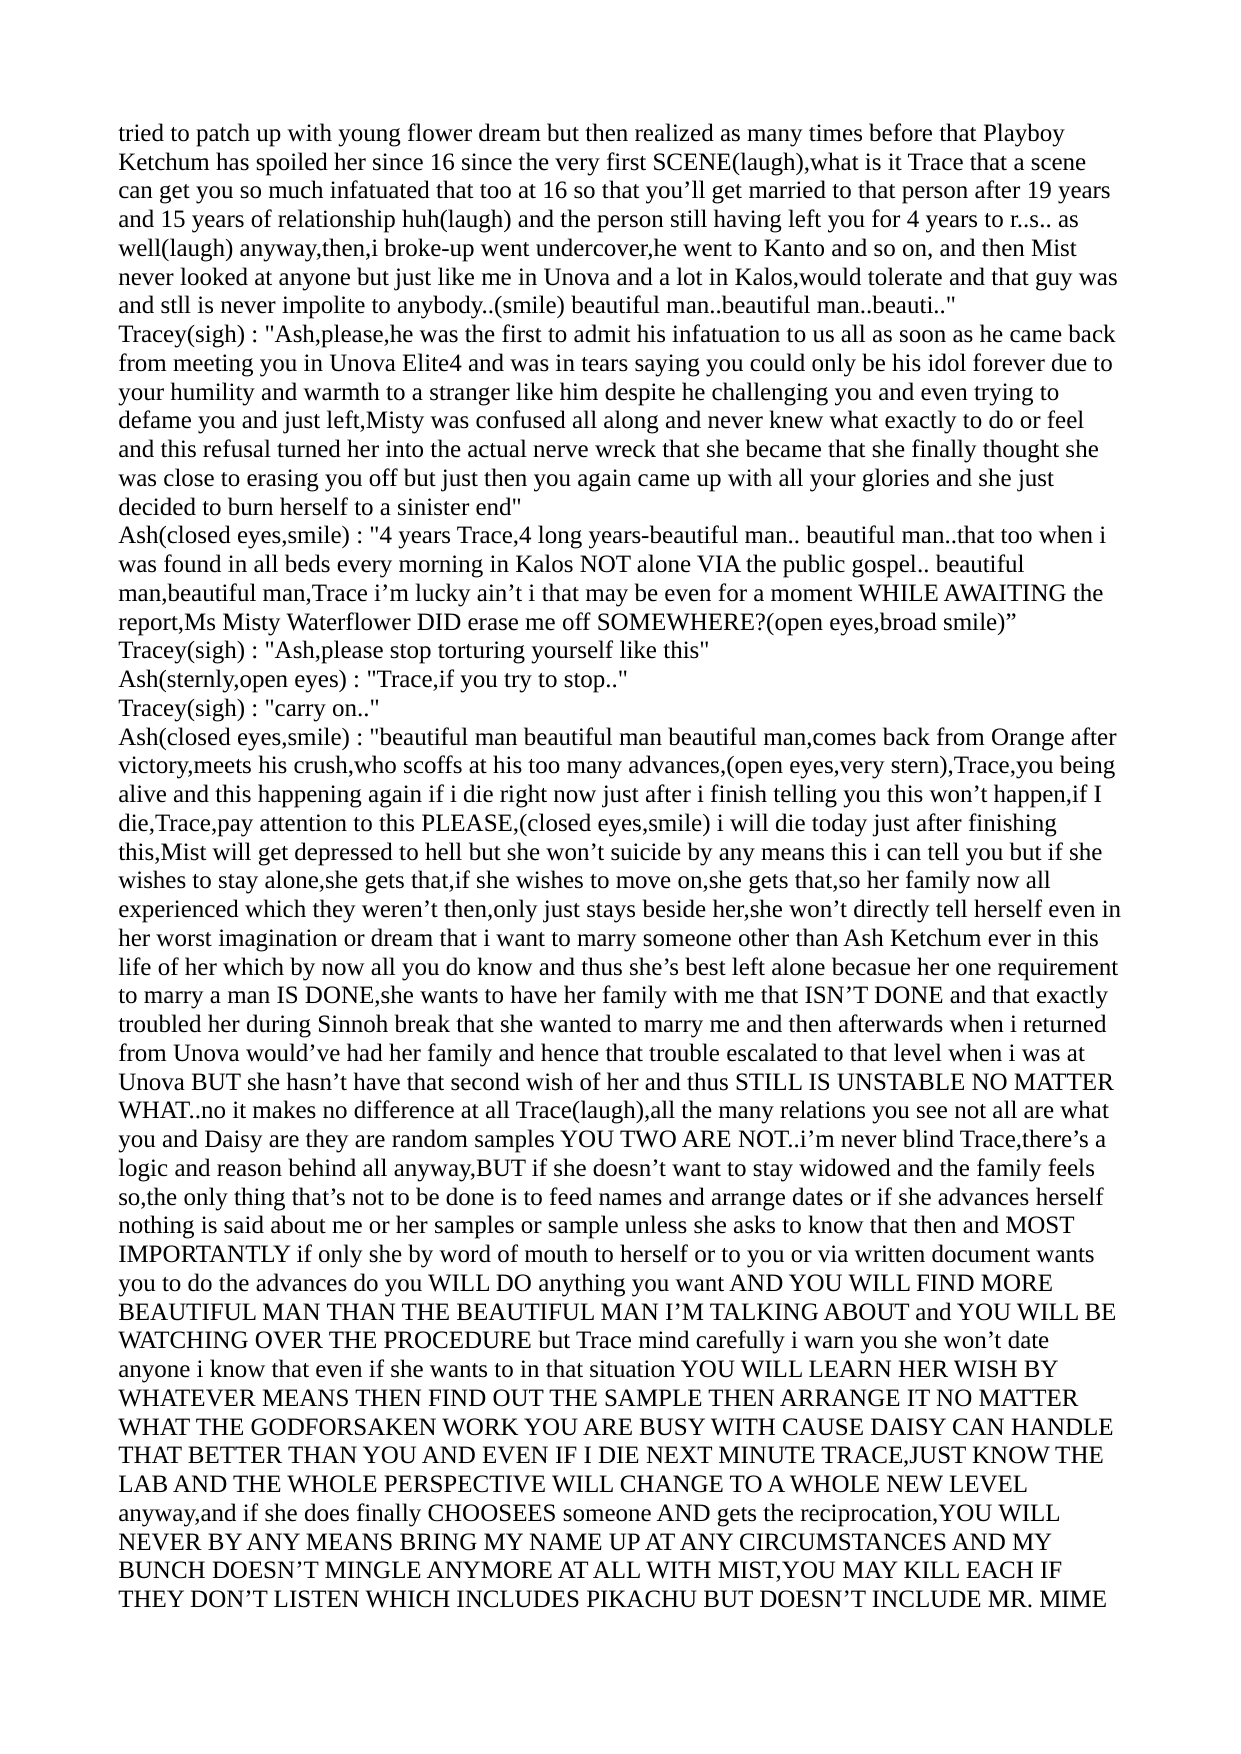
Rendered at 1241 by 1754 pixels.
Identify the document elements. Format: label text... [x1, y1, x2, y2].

text Tracey(sigh) : "carry on.." [118, 693, 1122, 722]
text tried to patch up with young flower dream but then realized as many times before that Playboy Ketchum has spoiled her since 16 since the very first SCENE(laugh),what is it Trace that a scene can get you so much infatuated that too at 16 so that you’ll get married to that person after 19 years and 15 years of relationship huh(laugh) and the person still having left you for 4 years to r..s.. as well(laugh) anyway,then,i broke-up went undercover,he went to Kanto and so on, and then Mist never looked at anyone but just like me in Unova and a lot in Kalos,would tolerate and that guy was and stll is never impolite to anybody..(smile) beautiful man..beautiful man..beauti.." [118, 118, 1122, 319]
text Ash(closed eyes,smile) : "beautiful man beautiful man beautiful man,comes back from Orange after victory,meets his crush,who scoffs at his too many advances,(open eyes,very stern),Trace,you being alive and this happening again if i die right now just after i finish telling you this won’t happen,if I die,Trace,pay attention to this PLEASE,(closed eyes,smile) i will die today just after finishing this,Mist will get depressed to hell but she won’t suicide by any means this i can tell you but if she wishes to stay alone,she gets that,if she wishes to move on,she gets that,so her family now all experienced which they weren’t then,only just stays beside her,she won’t directly tell herself even in her worst imagination or dream that i want to marry someone other than Ash Ketchum ever in this life of her which by now all you do know and thus she’s best left alone becasue her one requirement to marry a man IS DONE,she wants to have her family with me that ISN’T DONE and that exactly troubled her during Sinnoh break that she wanted to marry me and then afterwards when i returned from Unova would’ve had her family and hence that trouble escalated to that level when i was at Unova BUT she hasn’t have that second wish of her and thus STILL IS UNSTABLE NO MATTER WHAT..no it makes no difference at all Trace(laugh),all the many relations you see not all are what you and Daisy are they are random samples YOU TWO ARE NOT..i’m never blind Trace,there’s a logic and reason behind all anyway,BUT if she doesn’t want to stay widowed and the family feels so,the only thing that’s not to be done is to feed names and arrange dates or if she advances herself nothing is said about me or her samples or sample unless she asks to know that then and MOST IMPORTANTLY if only she by word of mouth to herself or to you or via written document wants you to do the advances do you WILL DO anything you want AND YOU WILL FIND MORE BEAUTIFUL MAN THAN THE BEAUTIFUL MAN I’M TALKING ABOUT and YOU WILL BE WATCHING OVER THE PROCEDURE but Trace mind carefully i warn you she won’t date anyone i know that even if she wants to in that situation YOU WILL LEARN HER WISH BY WHATEVER MEANS THEN FIND OUT THE SAMPLE THEN ARRANGE IT NO MATTER WHAT THE GODFORSAKEN WORK YOU ARE BUSY WITH CAUSE DAISY CAN HANDLE THAT BETTER THAN YOU AND EVEN IF I DIE NEXT MINUTE TRACE,JUST KNOW THE LAB AND THE WHOLE PERSPECTIVE WILL CHANGE TO A WHOLE NEW LEVEL anyway,and if she does finally CHOOSEES someone AND gets the reciprocation,YOU WILL NEVER BY ANY MEANS BRING MY NAME UP AT ANY CIRCUMSTANCES AND MY BUNCH DOESN’T MINGLE ANYMORE AT ALL WITH MIST,YOU MAY KILL EACH IF THEY DON’T LISTEN WHICH INCLUDES PIKACHU BUT DOESN’T INCLUDE MR. MIME [118, 722, 1122, 1613]
text Ash(sternly,open eyes) : "Trace,if you try to stop.." [118, 664, 1122, 693]
text Tracey(sigh) : "Ash,please stop torturing yourself like this" [118, 636, 1122, 664]
text Tracey(sigh) : "Ash,please,he was the first to admit his infatuation to us all as soon as he came back [118, 319, 1122, 348]
text from meeting you in Unova Elite4 and was in tears saying you could only be his idol forever due to your humility and warmth to a stranger like him despite he challenging you and even trying to defame you and just left,Misty was confused all along and never knew what exactly to do or feel and this refusal turned her into the actual nerve wreck that she became that she finally thought she was close to erasing you off but just then you again came up with all your glories and she just decided to burn herself to a sinister end" [118, 348, 1122, 521]
text Ash(closed eyes,smile) : "4 years Trace,4 long years-beautiful man.. beautiful man..that too when i was found in all beds every morning in Kalos NOT alone VIA the public gospel.. beautiful man,beautiful man,Trace i’m lucky ain’t i that may be even for a moment WHILE AWAITING the report,Ms Misty Waterflower DID erase me off SOMEWHERE?(open eyes,broad smile)” [118, 521, 1122, 636]
